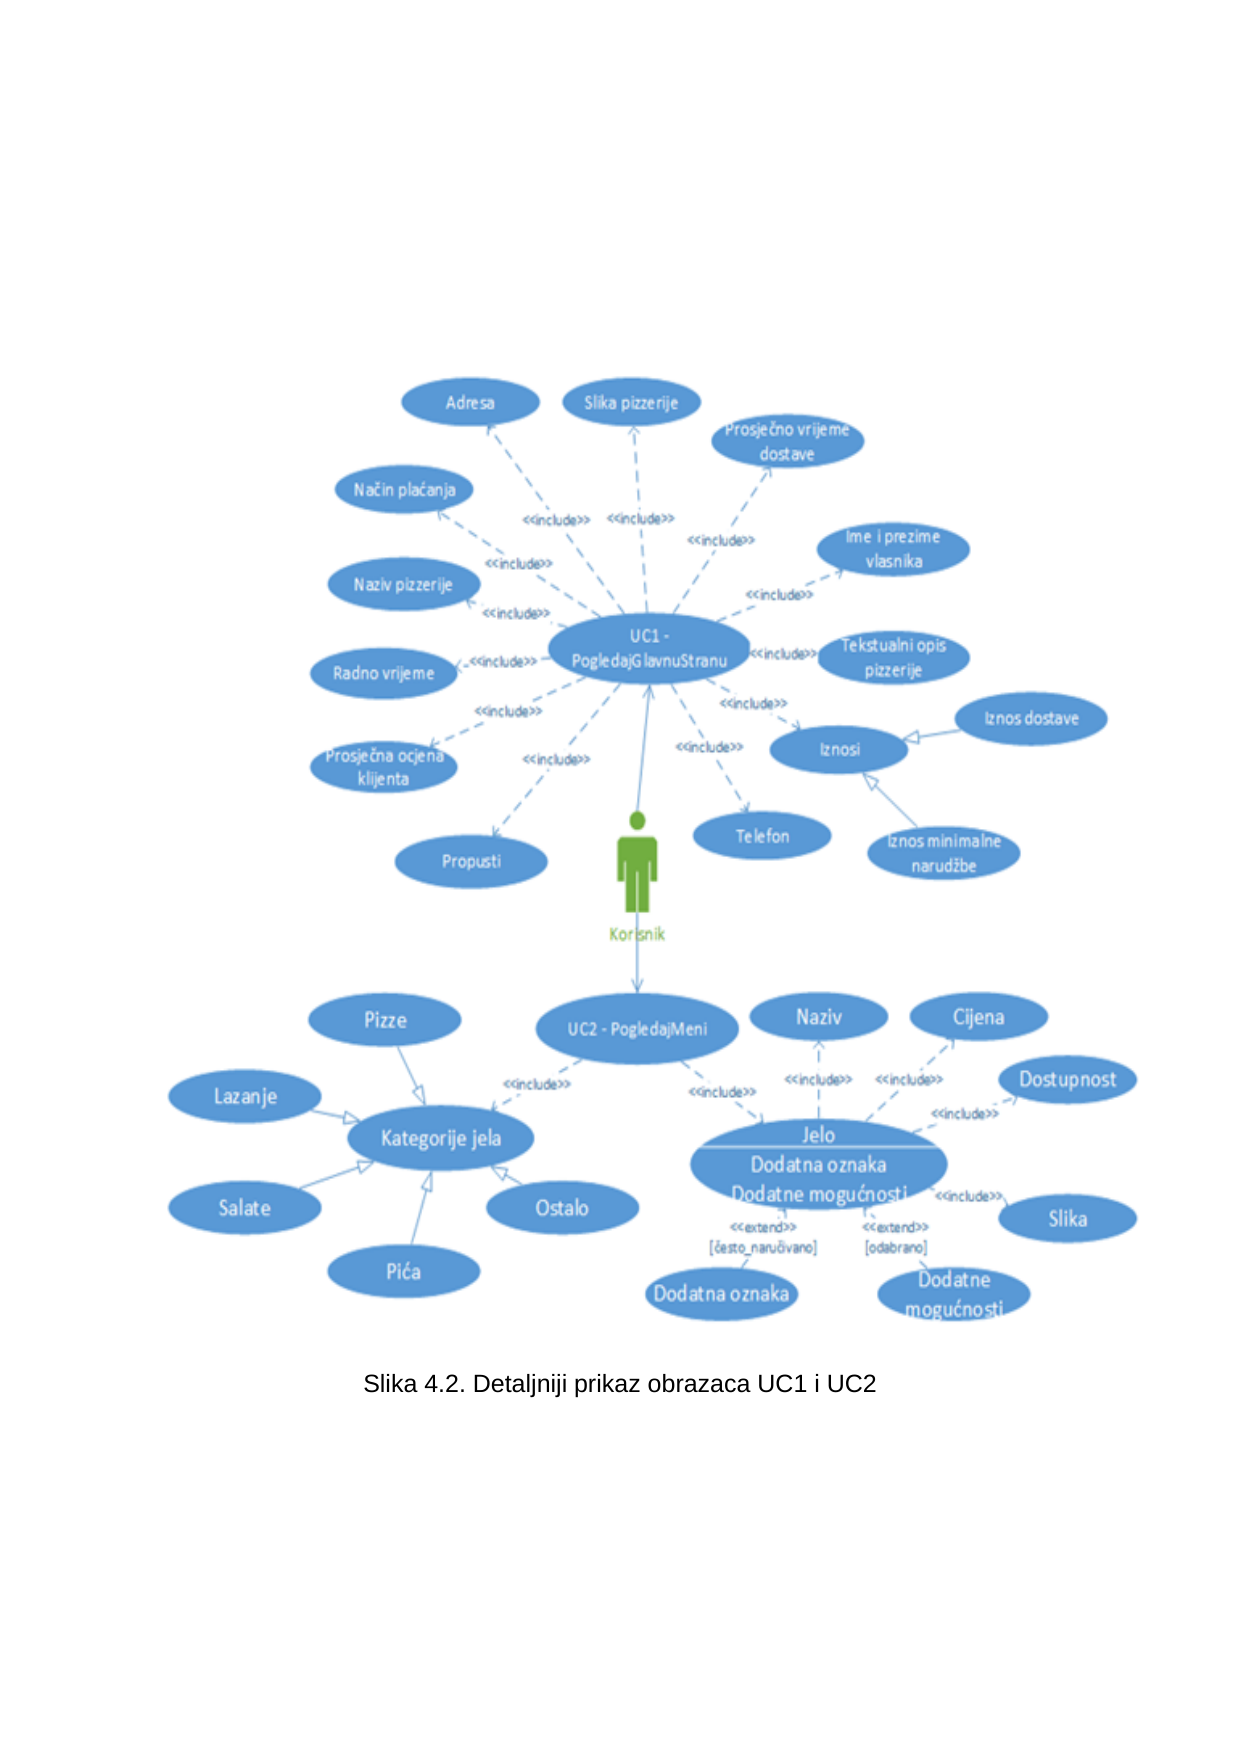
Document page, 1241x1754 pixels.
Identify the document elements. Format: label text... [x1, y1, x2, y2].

text Slika 4.2. Detaljniji prikaz obrazaca UC1 i UC2 [148, 1369, 1093, 1397]
picture [166, 375, 1140, 1337]
